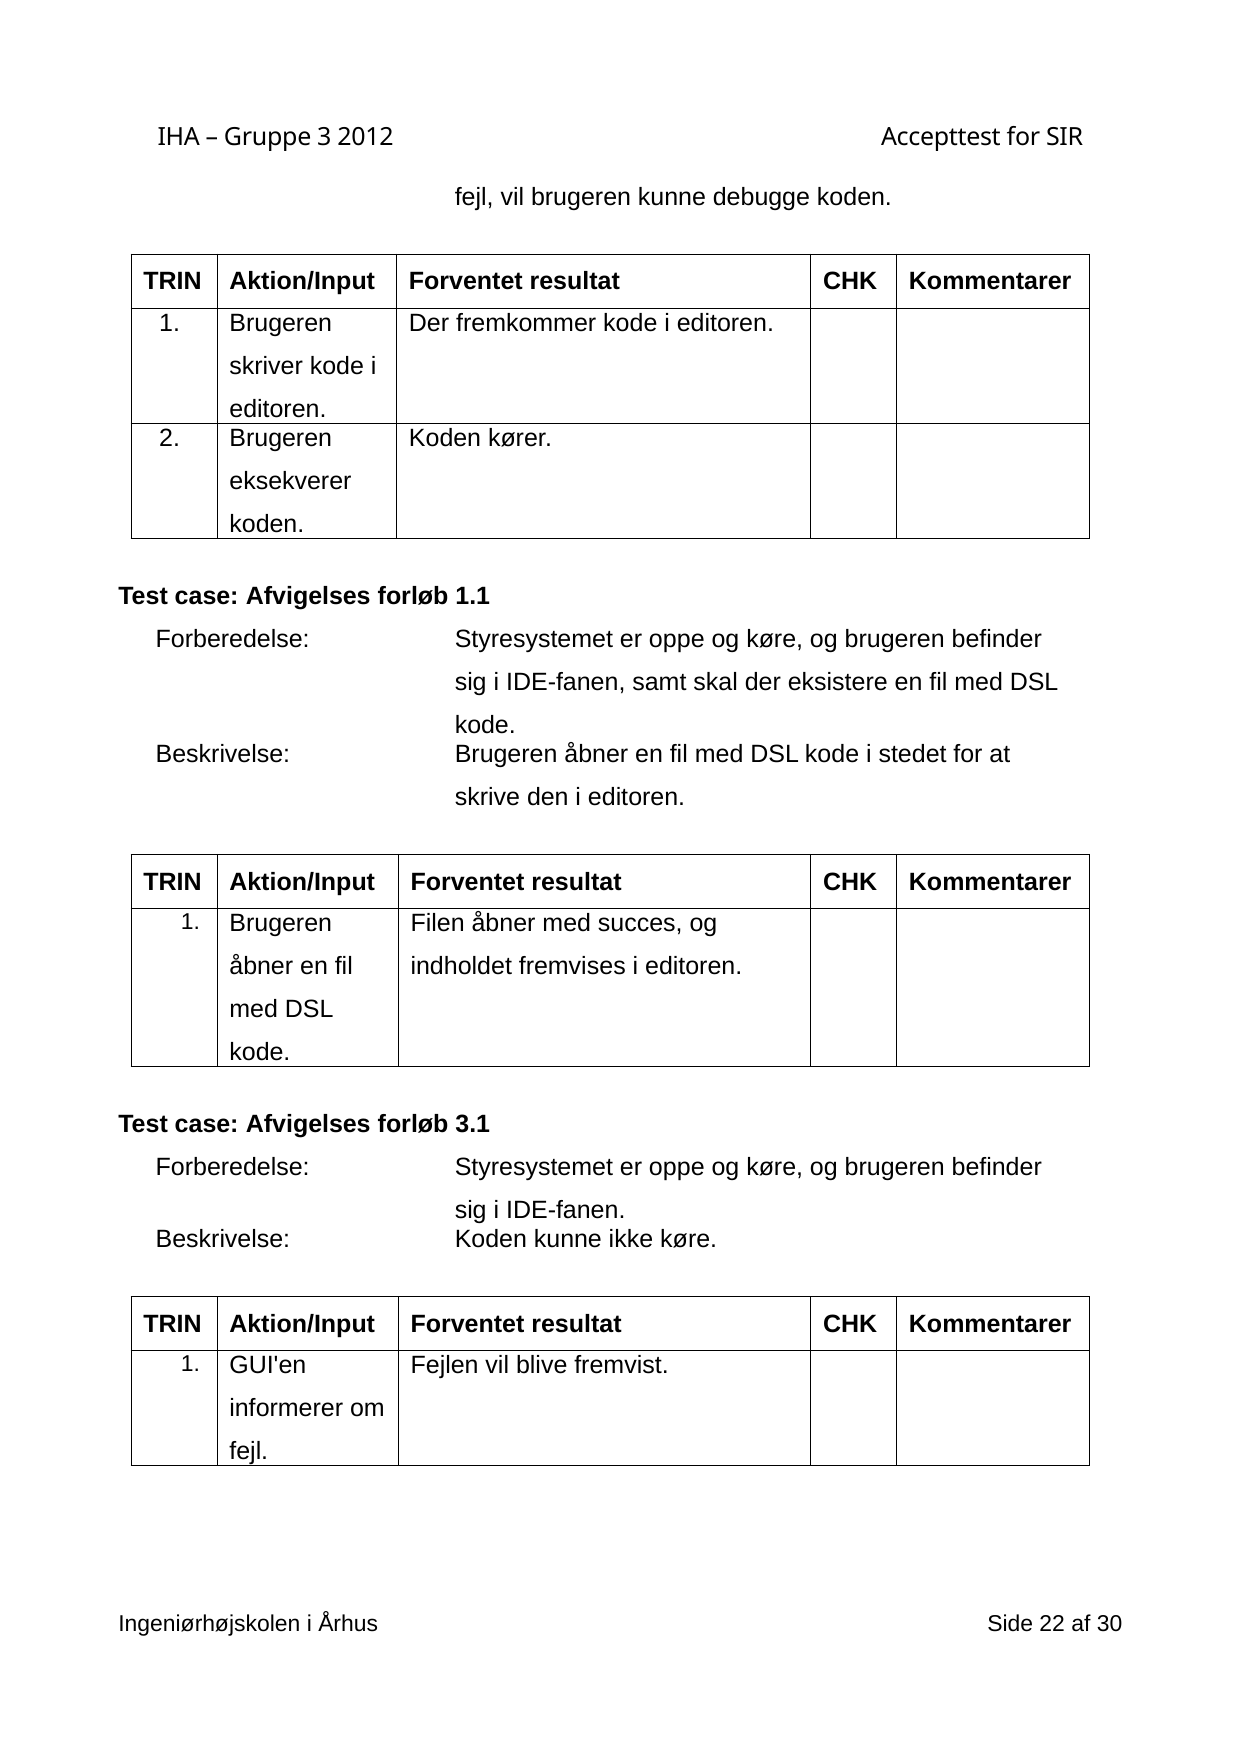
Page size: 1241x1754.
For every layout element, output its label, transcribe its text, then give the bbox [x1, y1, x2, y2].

table_header Aktion/Input [218, 1297, 398, 1350]
table_header Forventet resultat [399, 1297, 810, 1350]
table_cell Beskrivelse: [144, 739, 443, 811]
table_cell Brugeren skriver kode i editoren. [218, 309, 396, 422]
table_cell Koden kunne ikke køre. [443, 1224, 1089, 1253]
table_cell [811, 309, 896, 422]
table_cell [897, 309, 1089, 422]
table_cell Koden kører. [397, 424, 810, 538]
table_header Kommentarer [897, 855, 1089, 908]
text Test case: Afvigelses forløb 3.1 [118, 1109, 1122, 1138]
table_header Forberedelse: [144, 624, 443, 739]
table_cell [897, 909, 1089, 1066]
table_cell fejl, vil brugeren kunne debugge koden. [443, 182, 1089, 210]
table_cell [132, 909, 217, 1066]
table_header TRIN [132, 855, 217, 908]
table_cell Brugeren åbner en fil med DSL kode. [218, 909, 398, 1066]
table_cell GUI'en informerer om fejl. [218, 1351, 398, 1465]
table_cell Brugeren åbner en fil med DSL kode i stedet for at skrive den i editoren. [443, 739, 1089, 811]
table_header Aktion/Input [218, 855, 398, 908]
table_header TRIN [132, 255, 217, 307]
table_cell [132, 1351, 217, 1465]
table_header CHK [811, 1297, 896, 1350]
table_header Kommentarer [897, 255, 1089, 307]
table_cell [811, 424, 896, 538]
table_cell Brugeren eksekverer koden. [218, 424, 396, 538]
table_cell [897, 1351, 1089, 1465]
table_cell [132, 424, 217, 538]
text Test case: Afvigelses forløb 1.1 [118, 581, 1122, 609]
table_header Forberedelse: [144, 1153, 443, 1224]
table_header Forventet resultat [399, 855, 810, 908]
table_cell Filen åbner med succes, og indholdet fremvises i editoren. [399, 909, 810, 1066]
table_header CHK [811, 255, 896, 307]
table_header Styresystemet er oppe og køre, og brugeren befinder sig i IDE-fanen. [443, 1153, 1089, 1224]
table_cell [811, 1351, 896, 1465]
table_cell [897, 424, 1089, 538]
table_cell [132, 309, 217, 422]
table_cell Beskrivelse: [144, 1224, 443, 1253]
table_header TRIN [132, 1297, 217, 1350]
table_header Aktion/Input [218, 255, 396, 307]
table_header Styresystemet er oppe og køre, og brugeren befinder sig i IDE-fanen, samt skal der eksistere en fil med DSL kode. [443, 624, 1089, 739]
table_header CHK [811, 855, 896, 908]
table_cell Der fremkommer kode i editoren. [397, 309, 810, 422]
table_cell [144, 182, 443, 210]
table_cell Fejlen vil blive fremvist. [399, 1351, 810, 1465]
table_cell [811, 909, 896, 1066]
table_header Forventet resultat [397, 255, 810, 307]
table_header Kommentarer [897, 1297, 1089, 1350]
